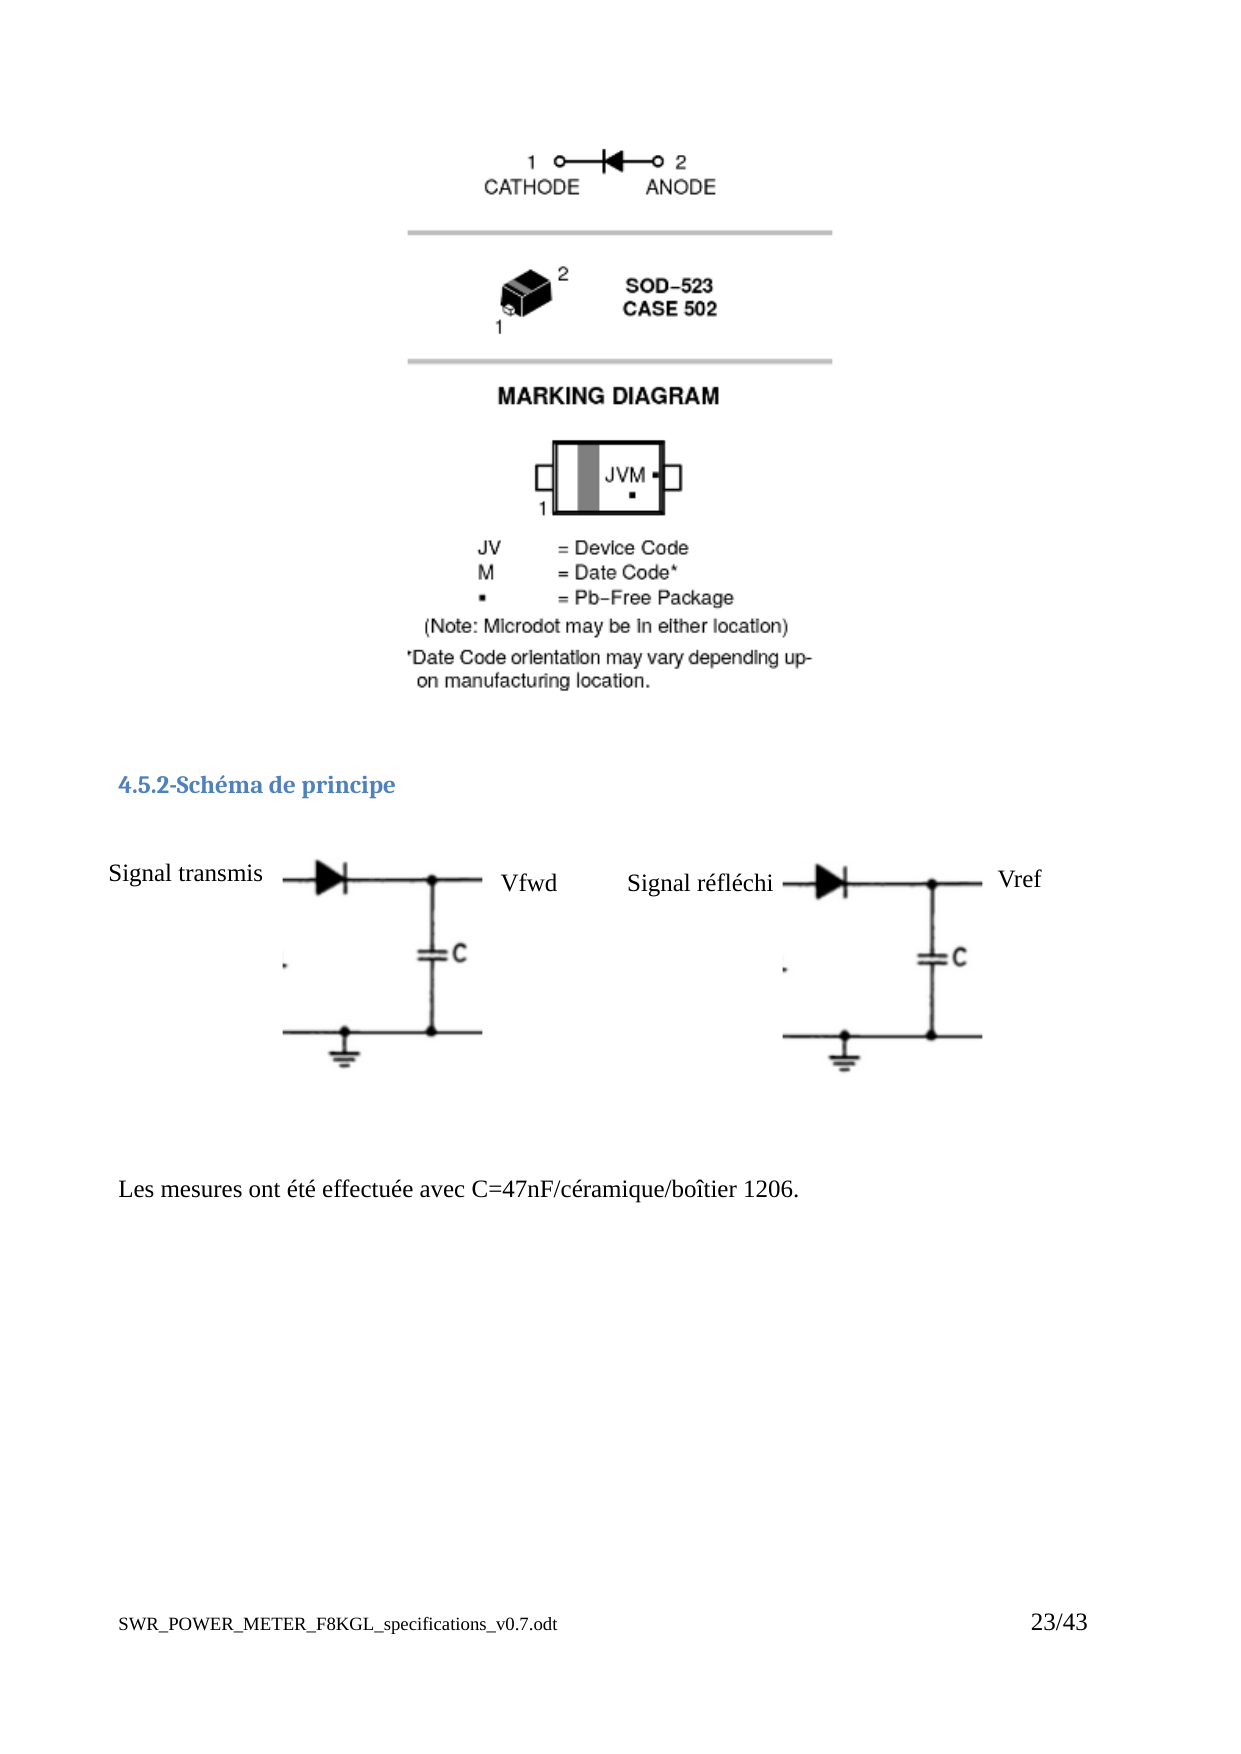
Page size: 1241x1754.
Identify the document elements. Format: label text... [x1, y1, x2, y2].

subtitle 4.5.2-Schéma de principe [118, 771, 1122, 800]
picture [282, 858, 483, 1074]
picture [782, 861, 983, 1078]
text Les mesures ont été effectuée avec C=47nF/céramique/boîtier 1206. [118, 1174, 1122, 1203]
picture [407, 129, 833, 716]
